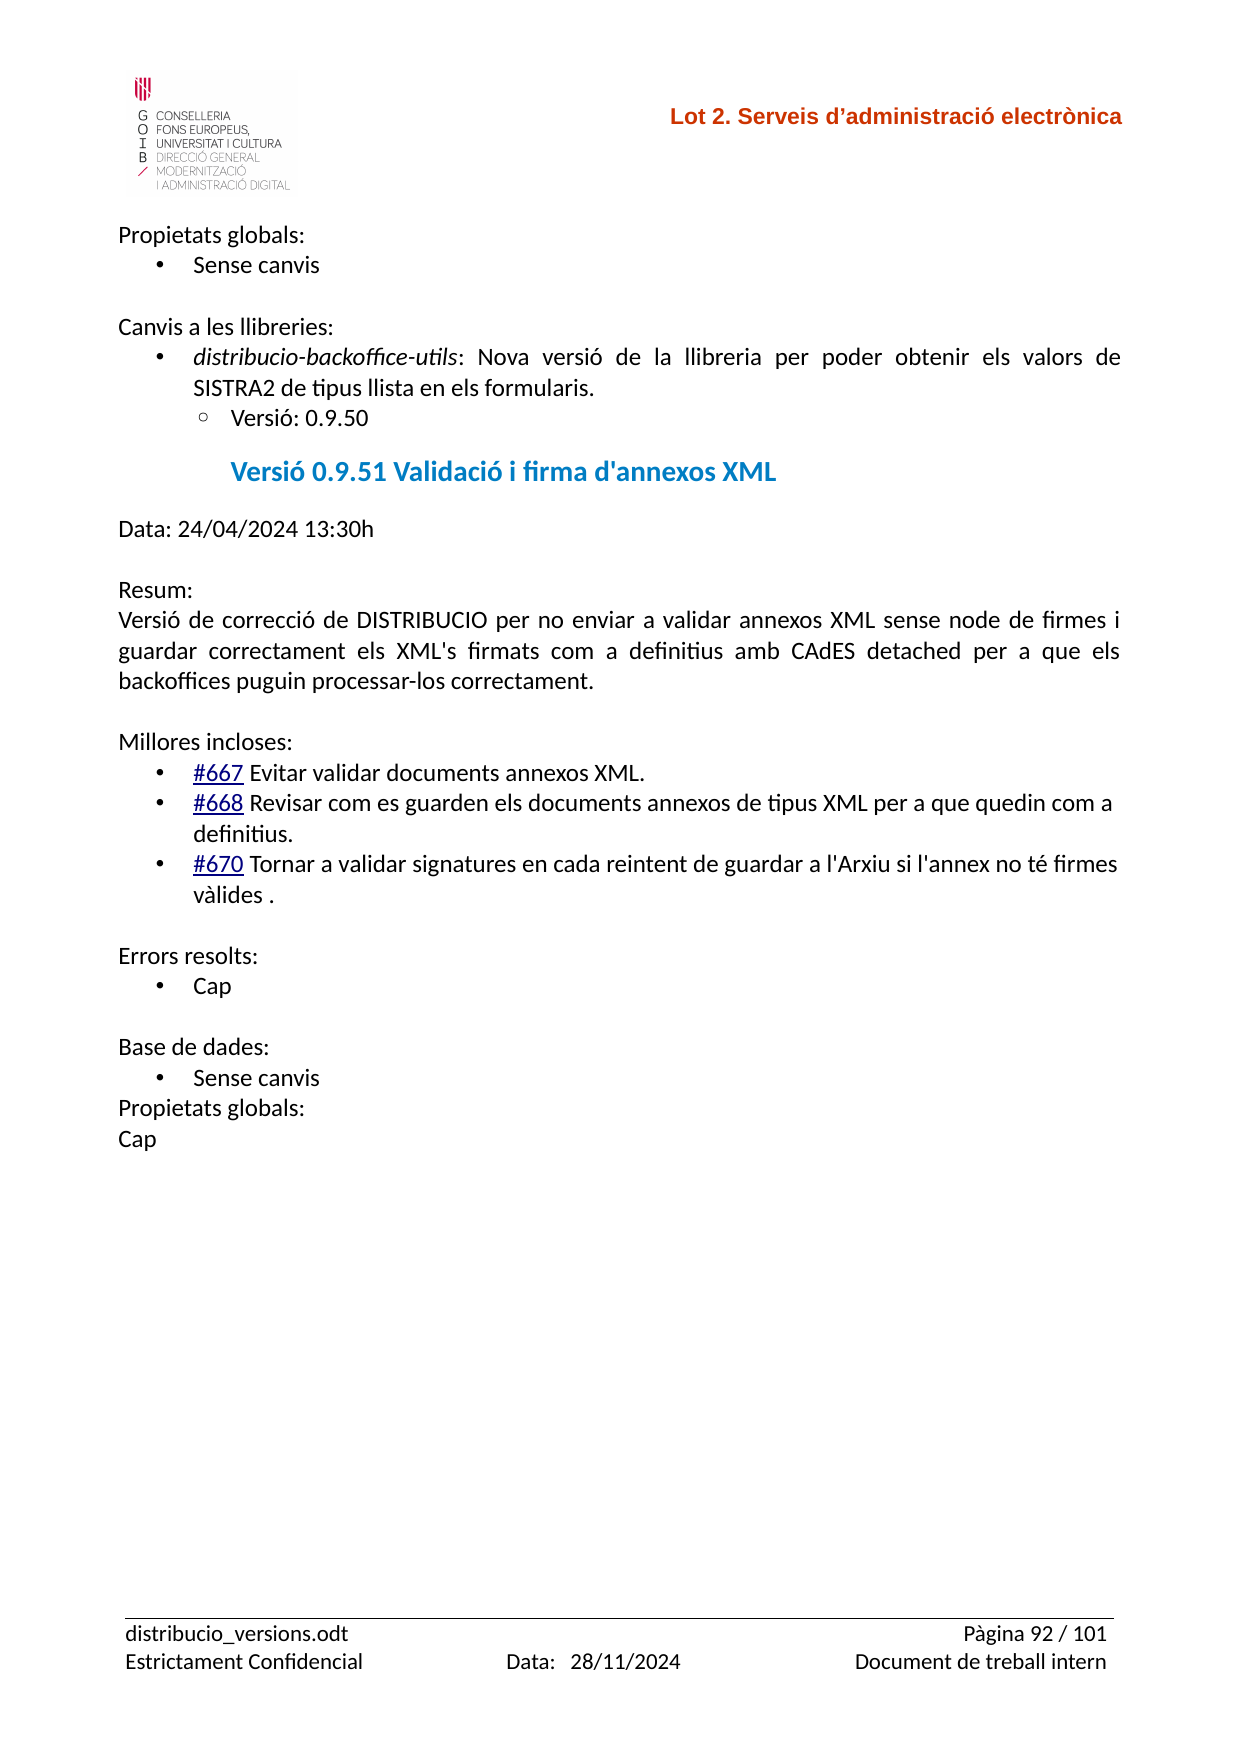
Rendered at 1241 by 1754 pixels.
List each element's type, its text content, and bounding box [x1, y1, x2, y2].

text Propietats globals: [118, 1093, 1122, 1123]
list distribucio-backoffice-utils: Nova versió de la llibreria per poder obtenir els valors de SISTRA2 de tipus llista en els formularis. [156, 341, 1122, 402]
list Versió: 0.9.50 [193, 402, 1122, 433]
text Canvis a les llibreries: [118, 311, 1122, 341]
list Sense canvis [156, 1062, 1122, 1093]
subtitle Versió 0.9.51 Validació i firma d'annexos XML [153, 453, 1122, 489]
text Errors resolts: [118, 940, 1122, 971]
text Cap [118, 1123, 1122, 1154]
list #667 Evitar validar documents annexos XML. [156, 757, 1122, 787]
list Cap [156, 971, 1122, 1001]
text Base de dades: [118, 1032, 1122, 1062]
text Millores incloses: [118, 726, 1122, 757]
text Resum: [118, 574, 1122, 604]
list Sense canvis [156, 250, 1122, 280]
list #670 Tornar a validar signatures en cada reintent de guardar a l'Arxiu si l'annex no té firmes vàlides . [156, 848, 1122, 909]
list #668 Revisar com es guarden els documents annexos de tipus XML per a que quedin com a definitius. [156, 787, 1122, 848]
text Propietats globals: [118, 219, 1122, 250]
text Data: 24/04/2024 13:30h [118, 513, 1122, 543]
picture [126, 70, 299, 197]
text Versió de correcció de DISTRIBUCIO per no enviar a validar annexos XML sense node de firmes i guardar correctament els XML's firmats com a definitius amb CAdES detached per a que els backoffices puguin processar-los correctament. [118, 604, 1122, 696]
